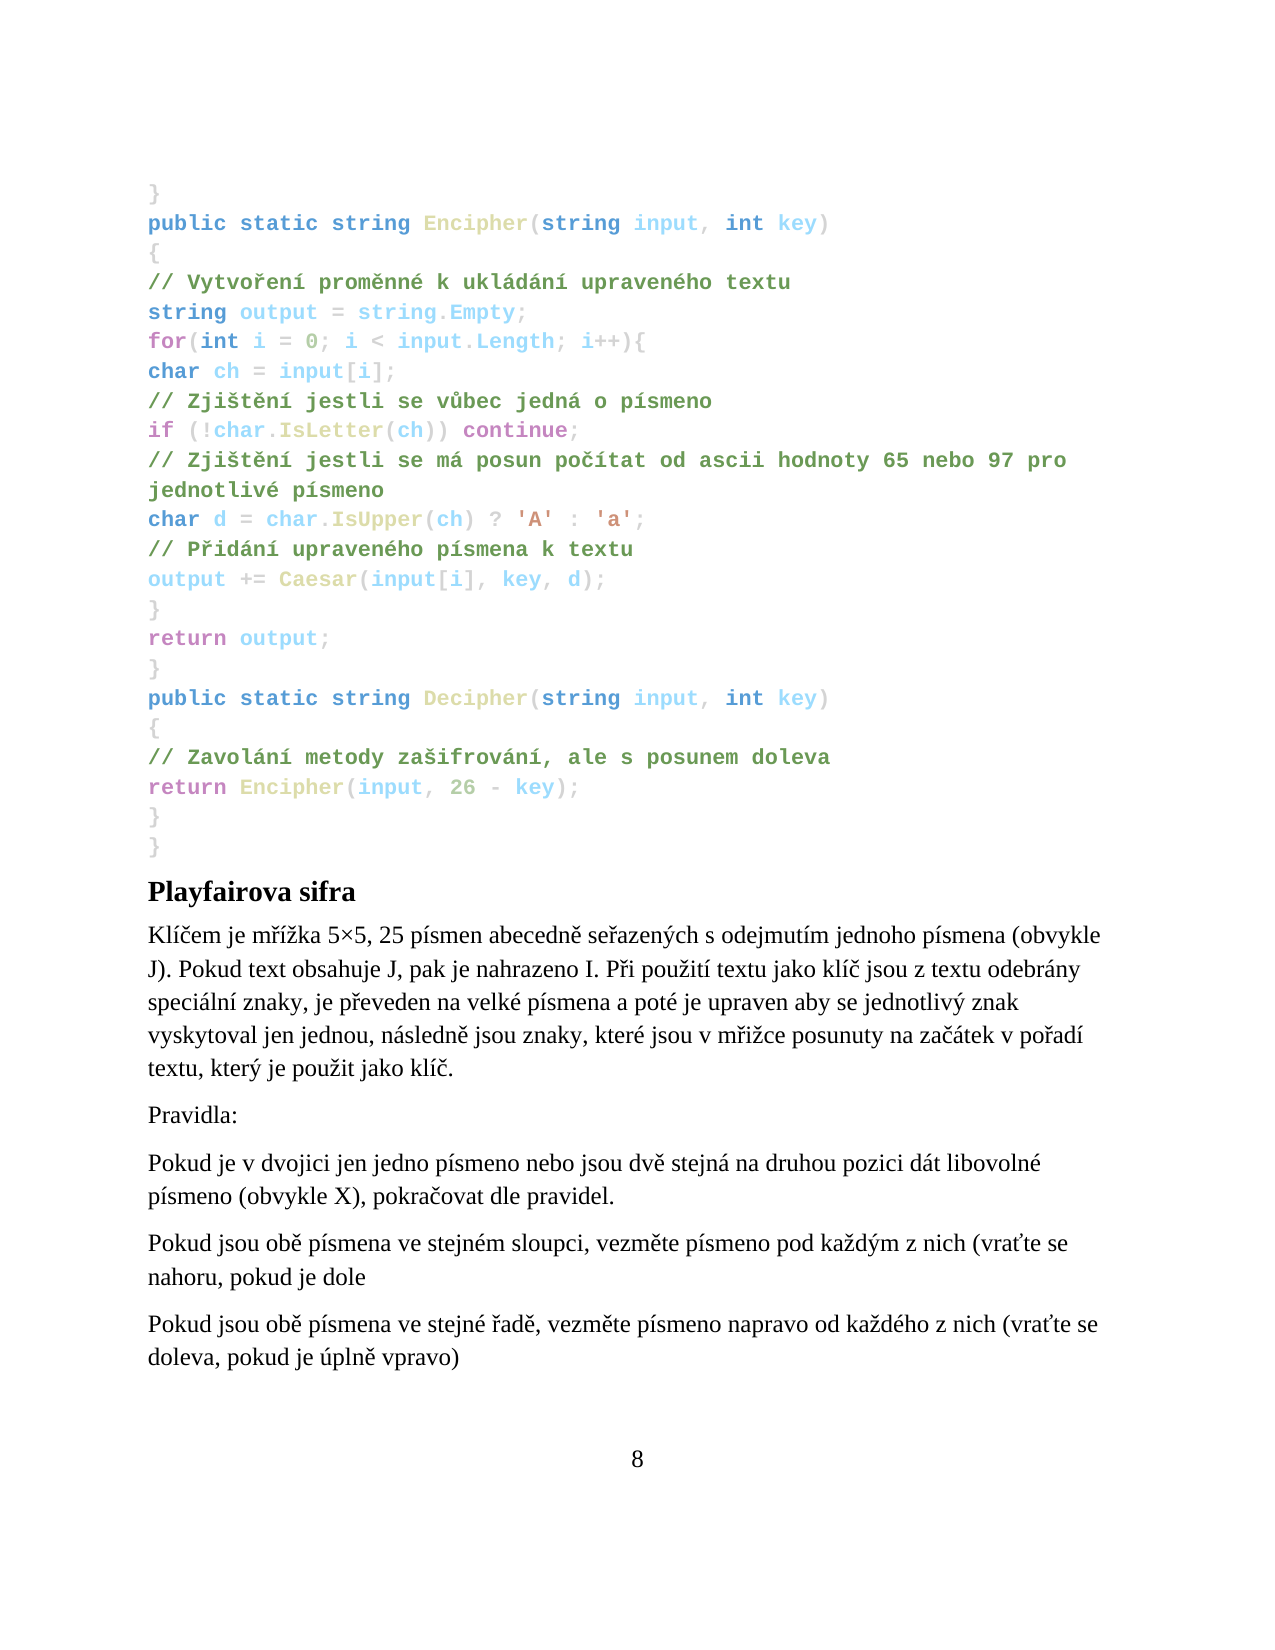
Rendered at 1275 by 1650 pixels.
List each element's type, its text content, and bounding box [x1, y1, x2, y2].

text // Zavolání metody zašifrování, ale s posunem doleva [148, 741, 1127, 771]
text // Zjištění jestli se má posun počítat od ascii hodnoty 65 nebo 97 pro jednotlivé písmeno [148, 444, 1127, 504]
text char d = char.IsUpper(ch) ? 'A' : 'a'; [148, 504, 1127, 533]
text Klíčem je mřížka 5×5, 25 písmen abecedně seřazených s odejmutím jednoho písmena (obvykle J). Pokud text obsahuje J, pak je nahrazeno I. Při použití textu jako klíč jsou z textu odebrány speciální znaky, je převeden na velké písmena a poté je upraven aby se jednotlivý znak vyskytoval jen jednou, následně jsou znaky, které jsou v mřižce posunuty na začátek v pořadí textu, který je použit jako klíč. [148, 921, 1127, 1081]
text { [148, 712, 1127, 741]
text Pokud je v dvojici jen jedno písmeno nebo jsou dvě stejná na druhou pozici dát libovolné písmeno (obvykle X), pokračovat dle pravidel. [148, 1148, 1127, 1210]
text if (!char.IsLetter(ch)) continue; [148, 415, 1127, 444]
text // Přidání upraveného písmena k textu [148, 533, 1127, 563]
text return output; [148, 622, 1127, 652]
text Pokud jsou obě písmena ve stejném sloupci, vezměte písmeno pod každým z nich (vraťte se nahoru, pokud je dole [148, 1228, 1127, 1290]
text Pokud jsou obě písmena ve stejné řadě, vezměte písmeno napravo od každého z nich (vraťte se doleva, pokud je úplně vpravo) [148, 1309, 1127, 1371]
text } [148, 652, 1127, 682]
text // Zjištění jestli se vůbec jedná o písmeno [148, 385, 1127, 415]
text string output = string.Empty; [148, 296, 1127, 326]
text } [148, 801, 1127, 830]
text for(int i = 0; i < input.Length; i++){ [148, 326, 1127, 355]
text output += Caesar(input[i], key, d); [148, 563, 1127, 593]
text char ch = input[i]; [148, 355, 1127, 385]
text return Encipher(input, 26 - key); [148, 771, 1127, 801]
text { [148, 237, 1127, 266]
text public static string Encipher(string input, int key) [148, 207, 1127, 237]
text Pravidla: [148, 1100, 1127, 1129]
subtitle Playfairova sifra [148, 874, 1127, 908]
text public static string Decipher(string input, int key) [148, 682, 1127, 712]
text // Vytvoření proměnné k ukládání upraveného textu [148, 266, 1127, 296]
text } [148, 593, 1127, 622]
text } [148, 830, 1127, 860]
text } [148, 177, 1127, 207]
